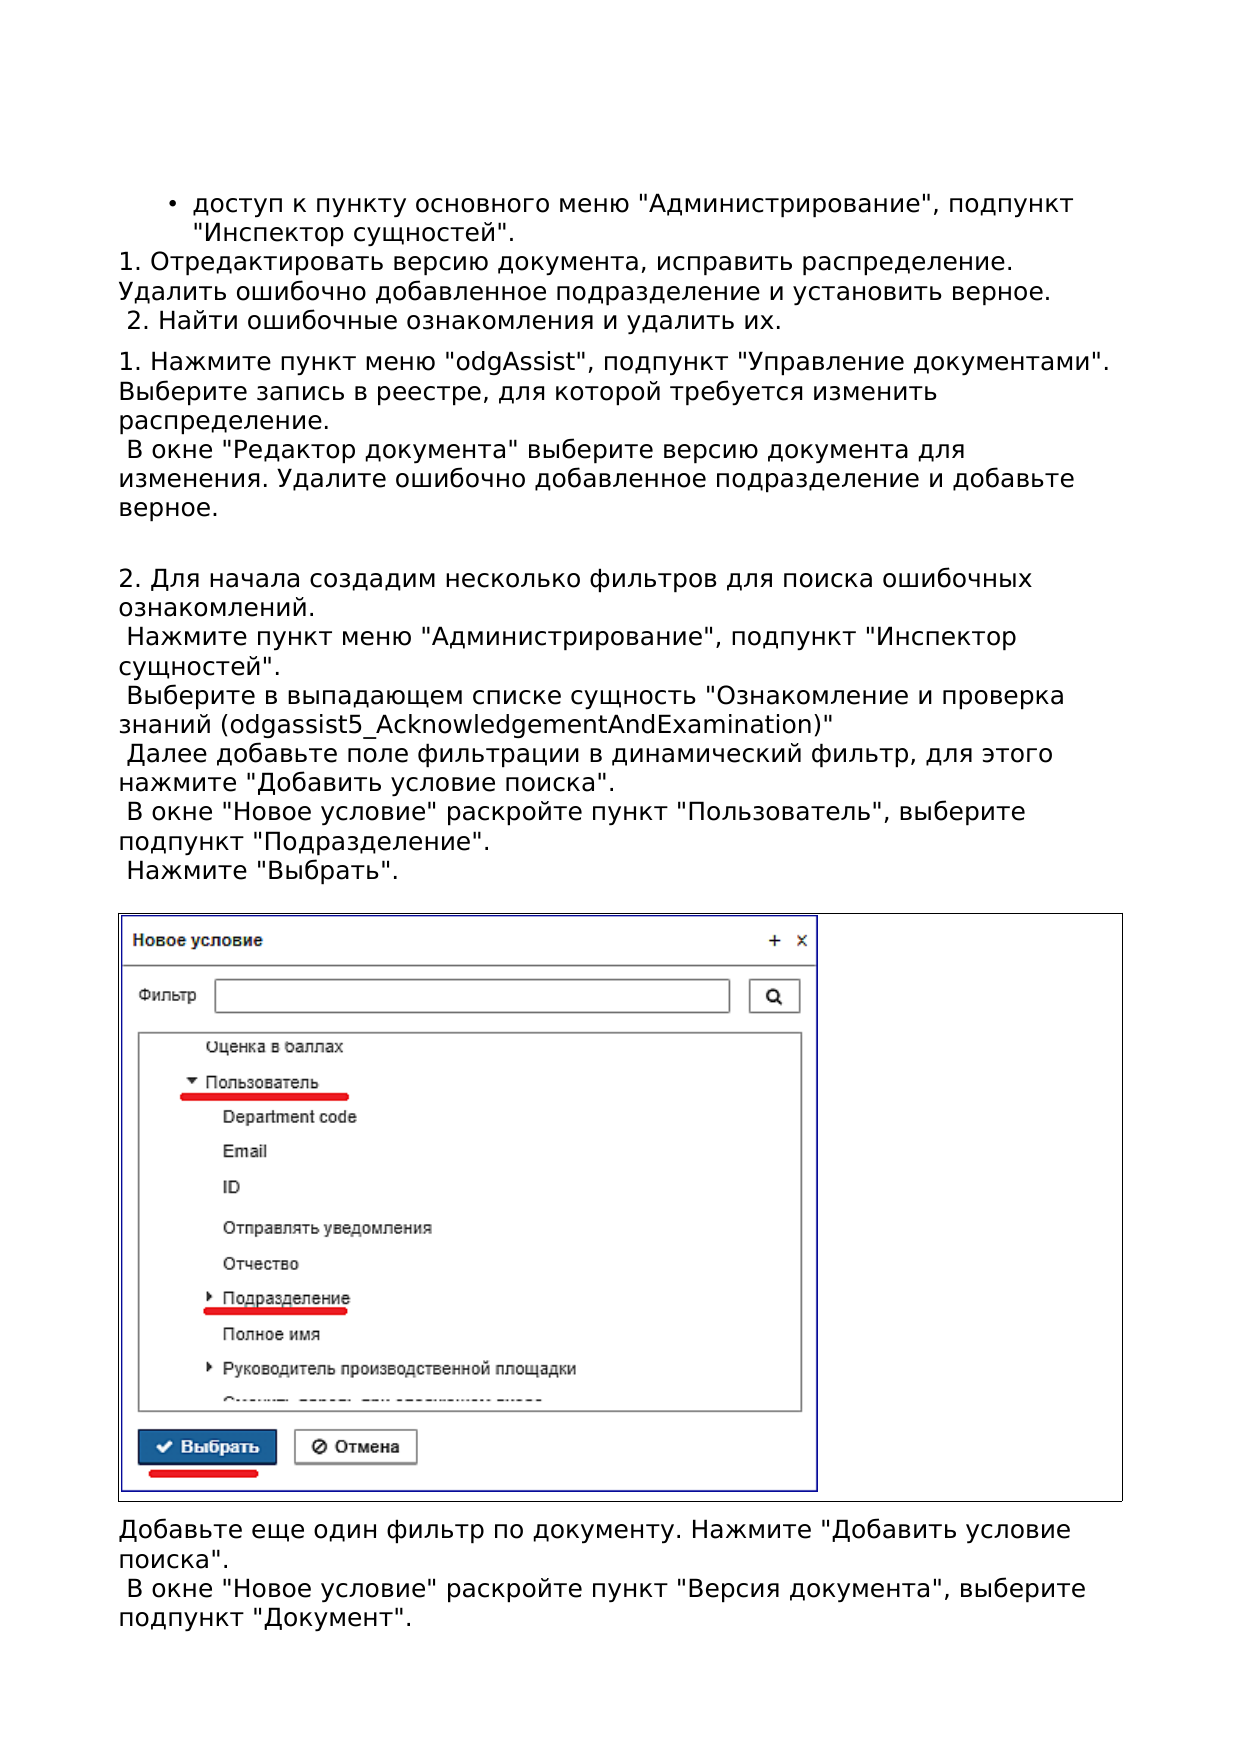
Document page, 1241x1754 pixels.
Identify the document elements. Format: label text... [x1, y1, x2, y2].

text [118, 118, 1122, 147]
list доступ к пункту основного меню "Администрирование", подпункт "Инспектор сущностей". [177, 189, 1122, 248]
text 2. Для начала создадим несколько фильтров для поиска ошибочных ознакомлений. Нажмите пункт меню "Администрирование", подпункт "Инспектор сущностей". Выберите в выпадающем списке сущность "Ознакомление и проверка знаний (odgassist5_AcknowledgementAndExamination)" Далее добавьте поле фильтрации в динамический фильтр, для этого нажмите "Добавить условие поиска". В окне "Новое условие" раскройте пункт "Пользователь", выберите подпункт "Подразделение". Нажмите "Выбрать". [118, 564, 1122, 885]
text 1. Нажмите пункт меню "odgAssist", подпункт "Управление документами". Выберите запись в реестре, для которой требуется изменить распределение. В окне "Редактор документа" выберите версию документа для изменения. Удалите ошибочно добавленное подразделение и добавьте верное. [118, 348, 1122, 552]
text 1. Отредактировать версию документа, исправить распределение. Удалить ошибочно добавленное подразделение и установить верное. 2. Найти ошибочные ознакомления и удалить их. [118, 248, 1122, 335]
picture [121, 915, 818, 1492]
table_header [119, 914, 1122, 1501]
text Добавьте еще один фильтр по документу. Нажмите "Добавить условие поиска". В окне "Новое условие" раскройте пункт "Версия документа", выберите подпункт "Документ". [118, 1516, 1122, 1632]
